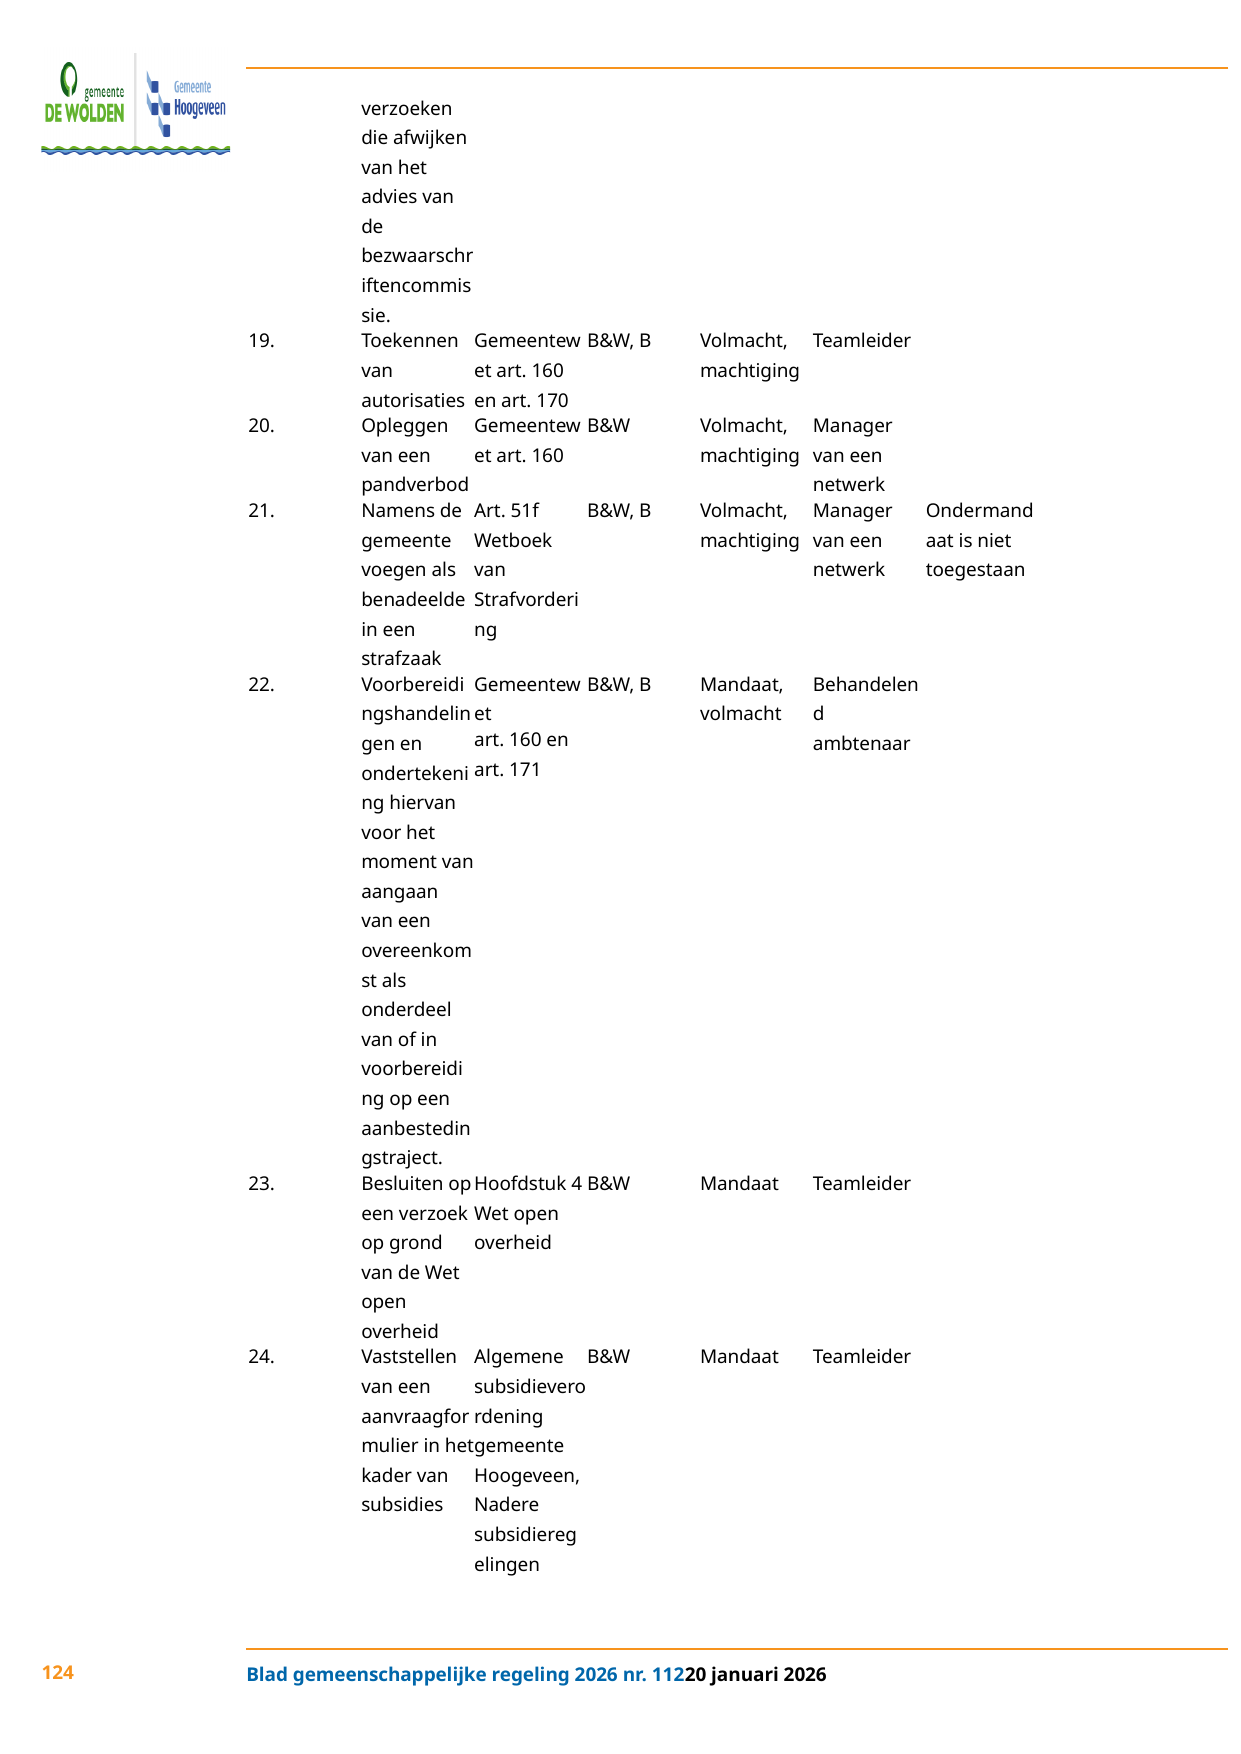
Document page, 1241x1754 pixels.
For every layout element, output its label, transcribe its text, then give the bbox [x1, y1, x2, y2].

table_cell [813, 95, 926, 328]
table_cell Teamleider [813, 1344, 926, 1577]
table_cell B&W, B [587, 328, 700, 412]
table_cell art. 160 en art. 171 [474, 726, 587, 1170]
table_cell [926, 328, 1038, 412]
table_cell [700, 95, 813, 328]
table_cell Manager van een netwerk [813, 498, 926, 671]
table_cell verzoeken die afwijken van het advies van de bezwaarschriftencommissie. [361, 95, 474, 328]
table_cell [926, 95, 1038, 328]
table_cell 20. [248, 413, 361, 497]
table_cell 24. [248, 1344, 361, 1577]
table_cell Behandelend ambtenaar [813, 671, 926, 1170]
table_cell B&W [587, 1344, 700, 1577]
table_cell Teamleider [813, 328, 926, 412]
table_cell Art. 51f Wetboek van Strafvordering [474, 498, 587, 671]
table_cell [474, 95, 587, 328]
table_cell Manager van een netwerk [813, 413, 926, 497]
table_cell B&W [587, 413, 700, 497]
table_cell Gemeentewet art. 160 [474, 413, 587, 497]
table_cell 21. [248, 498, 361, 671]
picture [41, 47, 231, 172]
table_cell Gemeentewet [474, 671, 587, 726]
table_cell 19. [248, 328, 361, 412]
table_cell Toekennen van autorisaties [361, 328, 474, 412]
table_cell Mandaat [700, 1344, 813, 1577]
table_cell B&W, B [587, 498, 700, 671]
table_cell Besluiten op een verzoek op grond van de Wet open overheid [361, 1170, 474, 1344]
table_cell Mandaat [700, 1170, 813, 1344]
table_cell Volmacht, machtiging [700, 413, 813, 497]
table_cell Vaststellen van een aanvraagformulier in het kader van subsidies [361, 1344, 474, 1577]
table_cell [248, 95, 361, 328]
table_cell B&W, B [587, 671, 700, 1170]
table_cell Voorbereidingshandelingen en ondertekening hiervan voor het moment van aangaan van een overeenkomst als onderdeel van of in voorbereiding op een aanbestedingstraject. [361, 671, 474, 1170]
table_cell Teamleider [813, 1170, 926, 1344]
table_cell [587, 95, 700, 328]
table_cell [926, 1170, 1038, 1344]
table_cell Volmacht, machtiging [700, 328, 813, 412]
table_cell B&W [587, 1170, 700, 1344]
table_cell Algemene subsidieverordening gemeente Hoogeveen, Nadere subsidieregelingen [474, 1344, 587, 1577]
table_cell Namens de gemeente voegen als benadeelde in een strafzaak [361, 498, 474, 671]
table_cell Hoofdstuk 4 Wet open overheid [474, 1170, 587, 1344]
table_cell [926, 1344, 1038, 1577]
table_cell Ondermandaat is niet toegestaan [926, 498, 1038, 671]
table_cell Mandaat, volmacht [700, 671, 813, 1170]
table_cell Opleggen van een pandverbod [361, 413, 474, 497]
table_cell Volmacht, machtiging [700, 498, 813, 671]
table_cell 22. [248, 671, 361, 1170]
table_cell 23. [248, 1170, 361, 1344]
table_cell [926, 413, 1038, 497]
table_cell [926, 671, 1038, 1170]
table_cell Gemeentewet art. 160 en art. 170 [474, 328, 587, 412]
